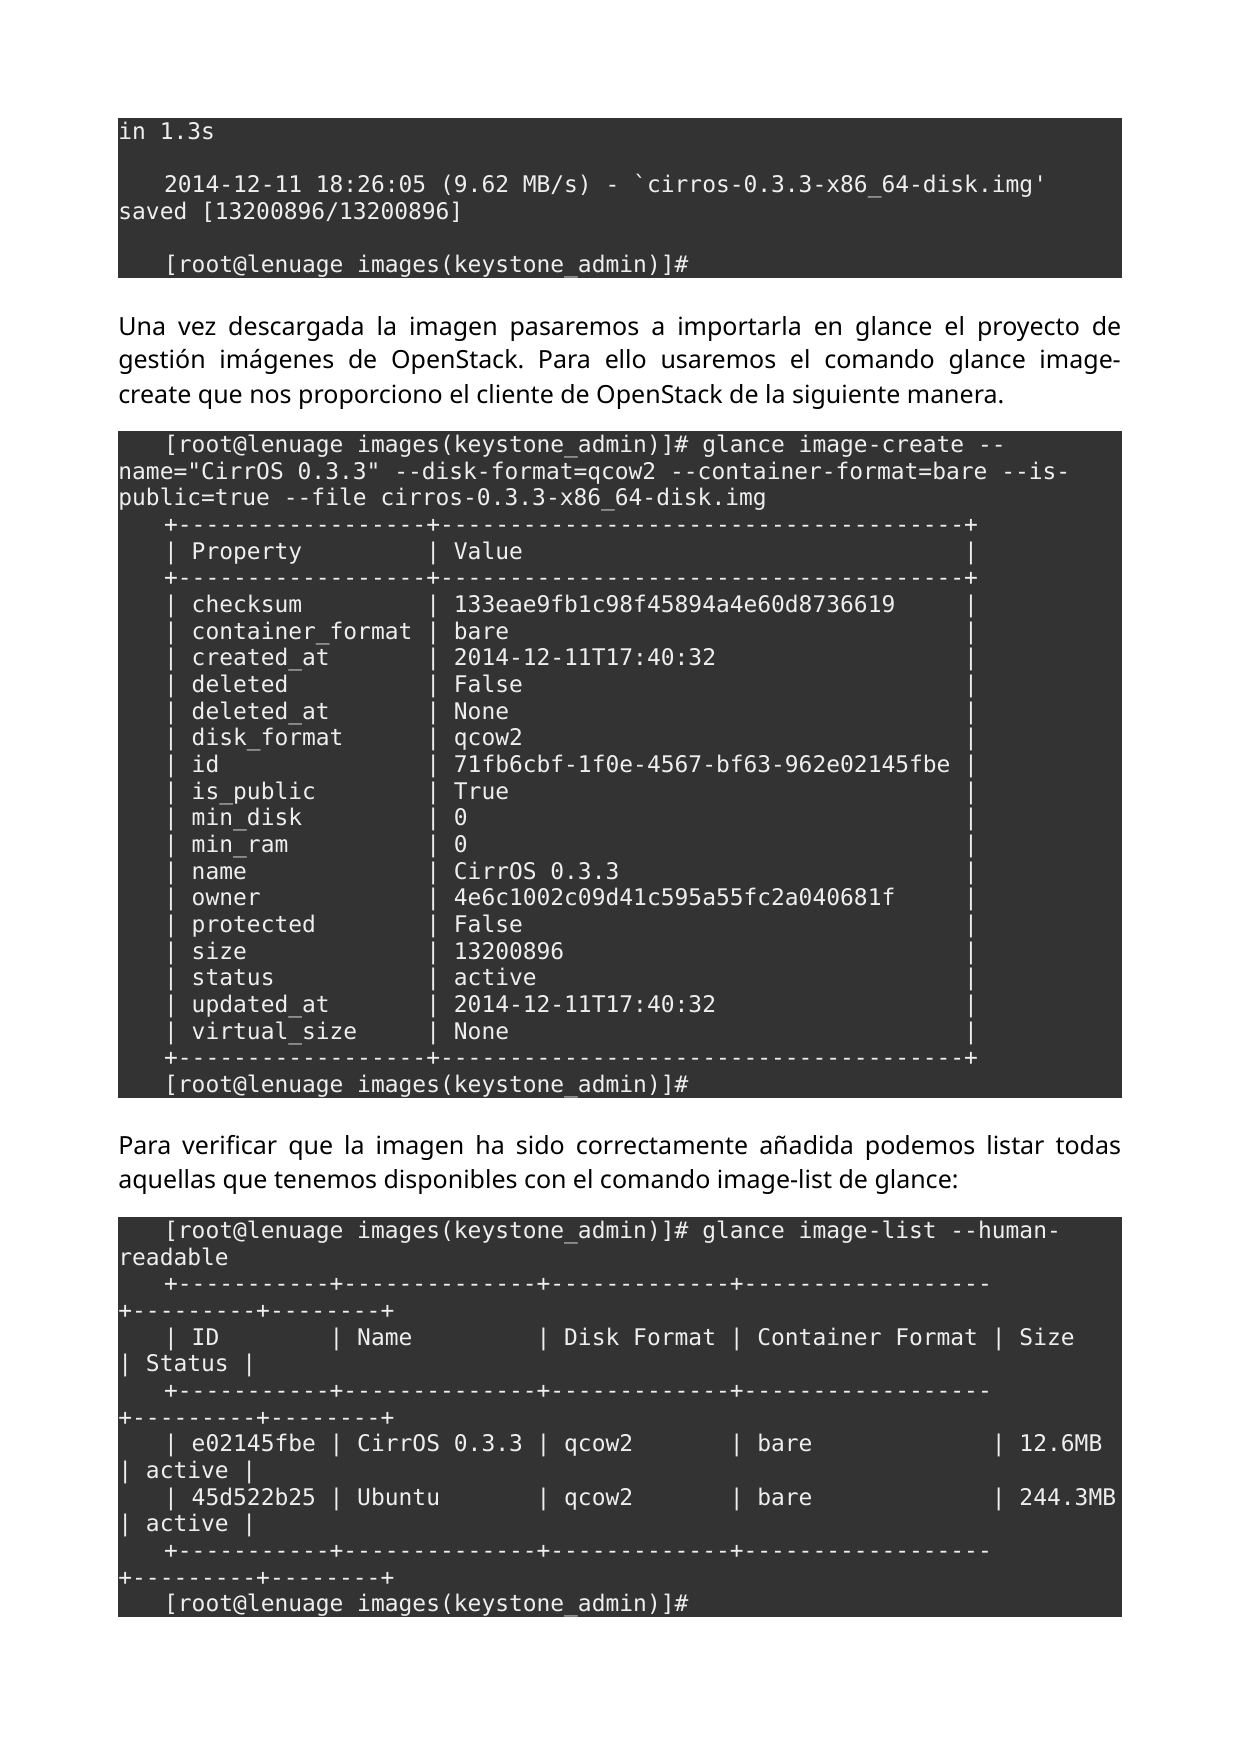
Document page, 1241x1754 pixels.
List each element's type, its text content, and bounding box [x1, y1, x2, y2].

text | checksum | 133eae9fb1c98f45894a4e60d8736619 | [118, 591, 1122, 618]
text +-----------+--------------+-------------+------------------+---------+--------+ [118, 1377, 1122, 1430]
text +-----------+--------------+-------------+------------------+---------+--------+ [118, 1270, 1122, 1324]
text +------------------+--------------------------------------+ [118, 1044, 1122, 1071]
text Una vez descargada la imagen pasaremos a importarla en glance el proyecto de gestión imágenes de OpenStack. Para ello usaremos el comando glance image-create que nos proporciono el cliente de OpenStack de la siguiente manera. [118, 308, 1122, 410]
text | min_ram | 0 | [118, 831, 1122, 858]
text [root@lenuage images(keystone_admin)]# [118, 1071, 1122, 1098]
text | name | CirrOS 0.3.3 | [118, 858, 1122, 884]
text | deleted | False | [118, 671, 1122, 698]
text | container_format | bare | [118, 618, 1122, 644]
text | size | 13200896 | [118, 938, 1122, 964]
text | is_public | True | [118, 778, 1122, 804]
text | owner | 4e6c1002c09d41c595a55fc2a040681f | [118, 884, 1122, 911]
text | virtual_size | None | [118, 1018, 1122, 1044]
text +-----------+--------------+-------------+------------------+---------+--------+ [118, 1537, 1122, 1590]
text | protected | False | [118, 911, 1122, 938]
text +------------------+--------------------------------------+ [118, 564, 1122, 591]
text Para verificar que la imagen ha sido correctamente añadida podemos listar todas aquellas que tenemos disponibles con el comando image-list de glance: [118, 1128, 1122, 1196]
text [root@lenuage images(keystone_admin)]# [118, 251, 1122, 278]
text | deleted_at | None | [118, 698, 1122, 724]
text [root@lenuage images(keystone_admin)]# [118, 1590, 1122, 1617]
text | created_at | 2014-12-11T17:40:32 | [118, 644, 1122, 671]
text | id | 71fb6cbf-1f0e-4567-bf63-962e02145fbe | [118, 751, 1122, 778]
text | e02145fbe | CirrOS 0.3.3 | qcow2 | bare | 12.6MB | active | [118, 1430, 1122, 1484]
text 2014-12-11 18:26:05 (9.62 MB/s) - `cirros-0.3.3-x86_64-disk.img' saved [13200896/13200896] [118, 171, 1122, 225]
text +------------------+--------------------------------------+ [118, 511, 1122, 538]
text [root@lenuage images(keystone_admin)]# glance image-create --name="CirrOS 0.3.3" --disk-format=qcow2 --container-format=bare --is-public=true --file cirros-0.3.3-x86_64-disk.img [118, 431, 1122, 511]
text in 1.3s [118, 118, 1122, 145]
text | Property | Value | [118, 538, 1122, 564]
text | status | active | [118, 964, 1122, 991]
text | ID | Name | Disk Format | Container Format | Size | Status | [118, 1324, 1122, 1377]
text | 45d522b25 | Ubuntu | qcow2 | bare | 244.3MB | active | [118, 1484, 1122, 1537]
text [root@lenuage images(keystone_admin)]# glance image-list --human-readable [118, 1217, 1122, 1270]
text | updated_at | 2014-12-11T17:40:32 | [118, 991, 1122, 1018]
text | min_disk | 0 | [118, 804, 1122, 831]
text | disk_format | qcow2 | [118, 724, 1122, 751]
